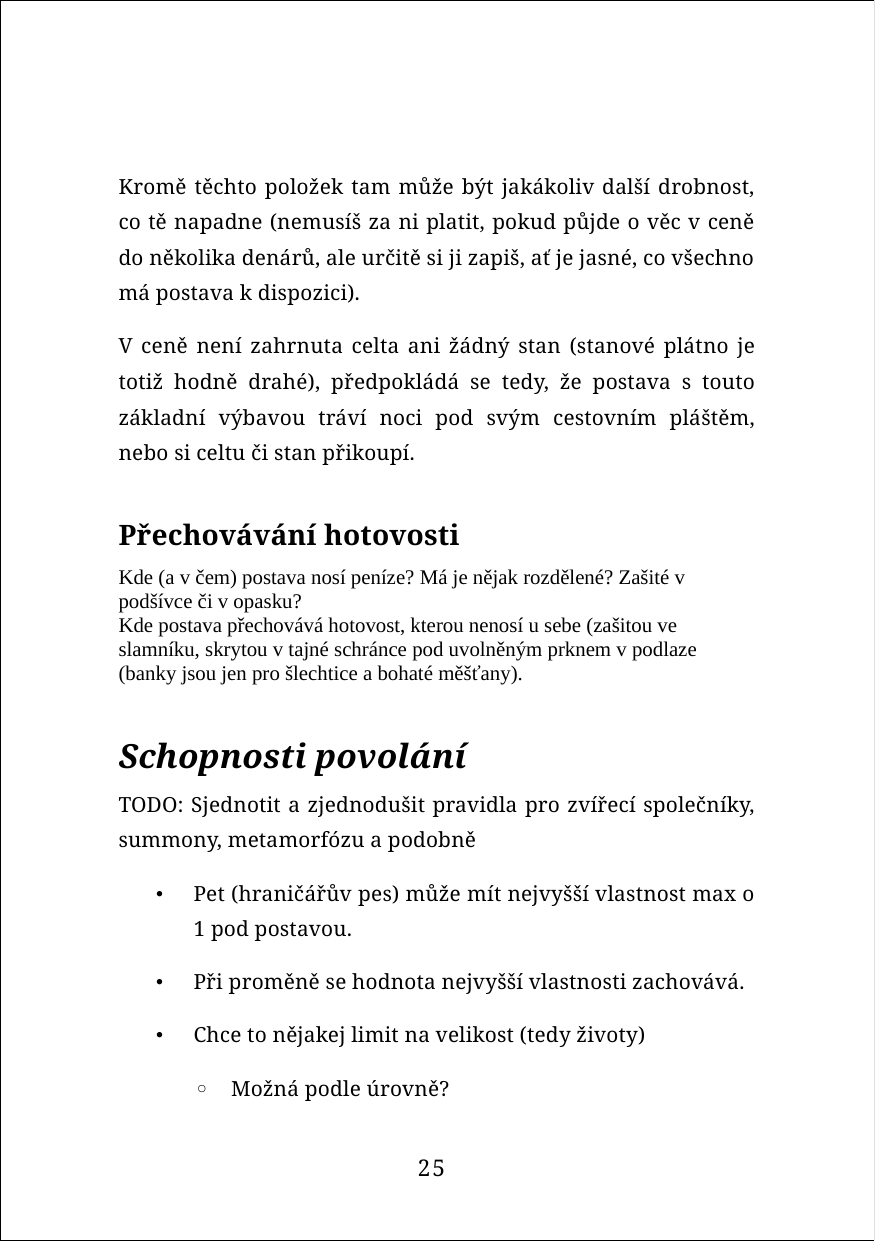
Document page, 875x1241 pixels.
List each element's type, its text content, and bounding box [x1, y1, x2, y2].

subtitle Schopnosti povolání [118, 733, 756, 778]
list Pet (hraničářův pes) může mít nejvyšší vlastnost max o 1 pod postavou. [156, 879, 756, 943]
list Možná podle úrovně? [193, 1074, 756, 1102]
subtitle Přechovávání hotovosti [118, 515, 756, 553]
text TODO: Sjednotit a zjednodušit pravidla pro zvířecí společníky, summony, metamorfózu a podobně [118, 790, 756, 854]
text Kromě těchto položek tam může být jakákoliv další drobnost, co tě napadne (nemusíš za ni platit, pokud půjde o věc v ceně do několika denárů, ale určitě si ji zapiš, ať je jasné, co všechno má postava k dispozici). [118, 172, 756, 307]
list Chce to nějakej limit na velikost (tedy životy) [156, 1021, 756, 1049]
text Kde (a v čem) postava nosí peníze? Má je nějak rozdělené? Zašité v podšívce či v opasku? [118, 565, 756, 613]
list Při proměně se hodnota nejvyšší vlastnosti zachovává. [156, 967, 756, 996]
text V ceně není zahrnuta celta ani žádný stan (stanové plátno je totiž hodně drahé), předpokládá se tedy, že postava s touto základní výbavou tráví noci pod svým cestovním pláštěm, nebo si celtu či stan přikoupí. [118, 332, 756, 467]
text Kde postava přechovává hotovost, kterou nenosí u sebe (zašitou ve slamníku, skrytou v tajné schránce pod uvolněným prknem v podlaze (banky jsou jen pro šlechtice a bohaté měšťany). [118, 613, 756, 685]
